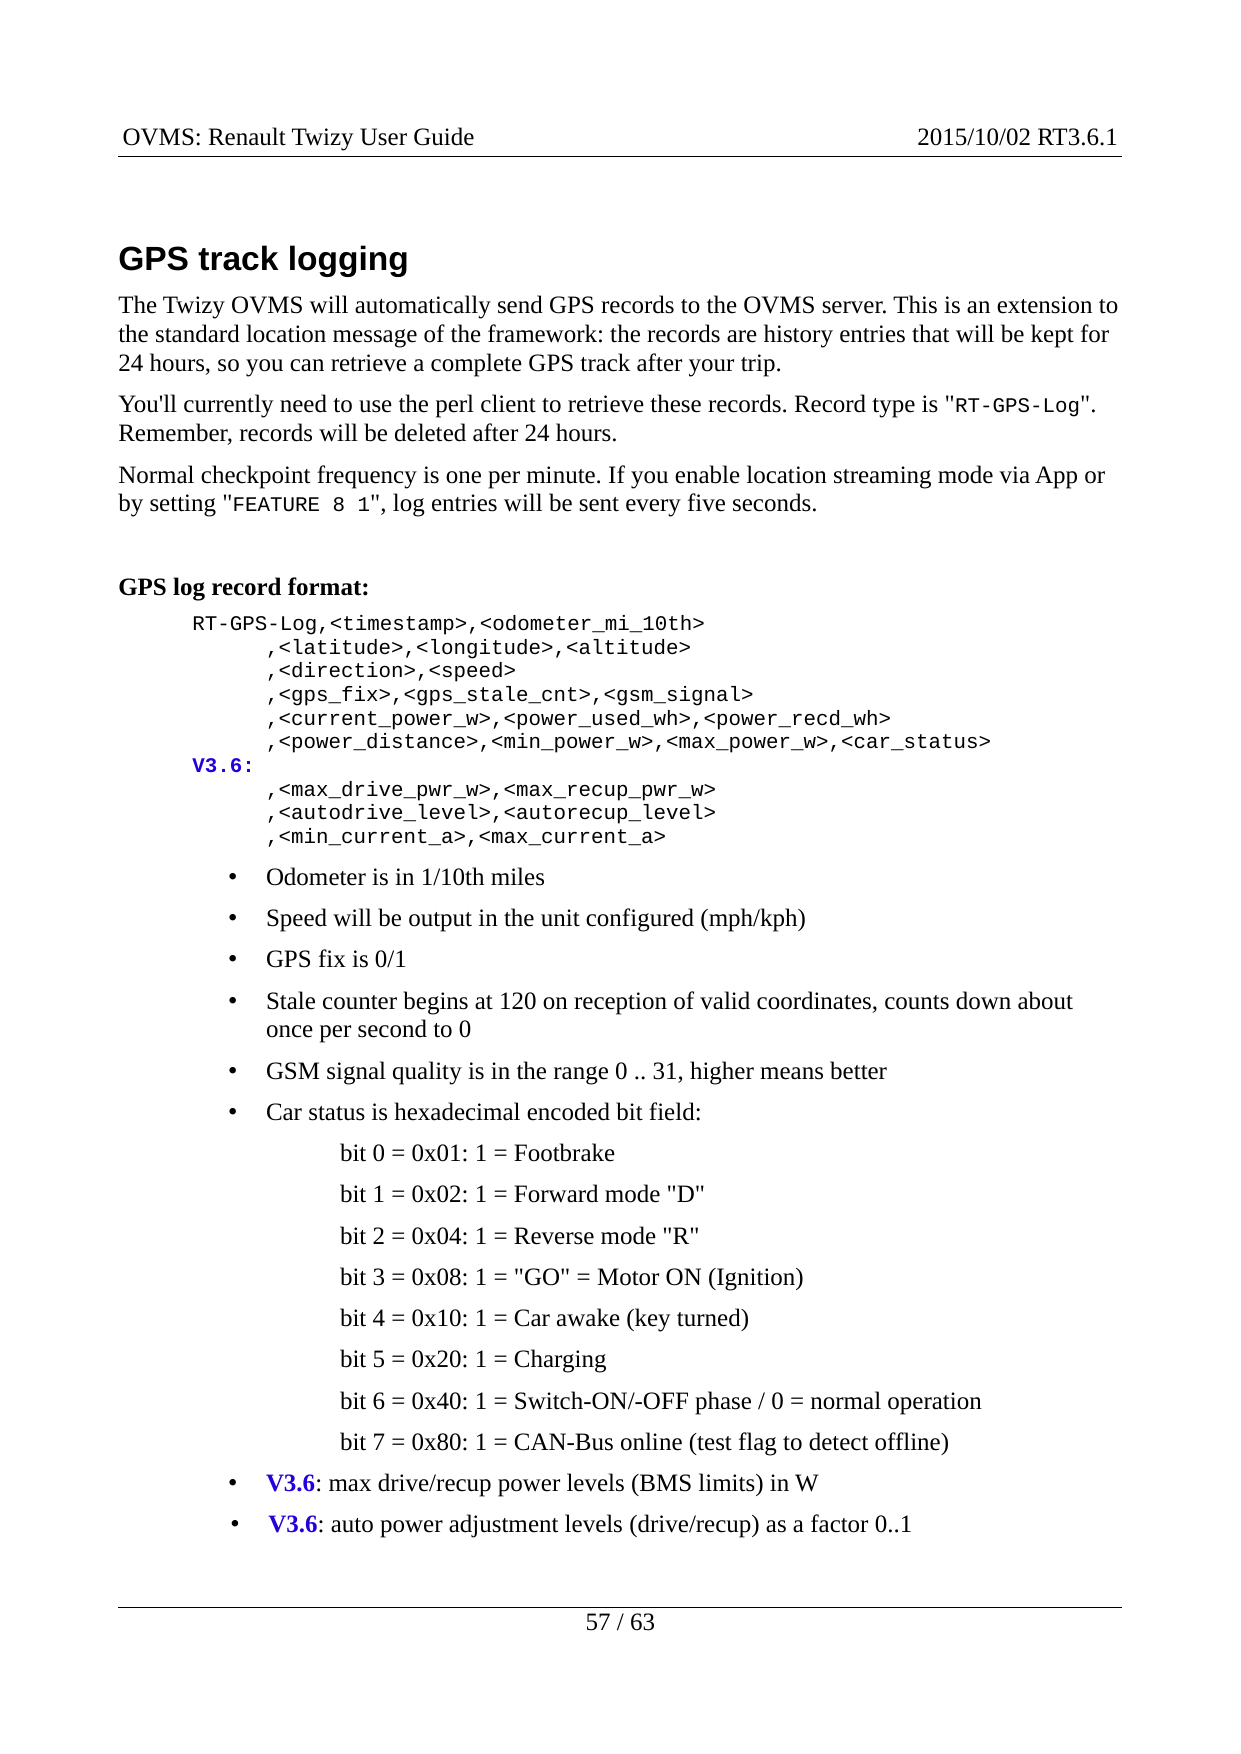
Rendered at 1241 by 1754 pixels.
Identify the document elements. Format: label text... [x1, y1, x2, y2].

text bit 2 = 0x04: 1 = Reverse mode "R" [340, 1221, 1122, 1249]
text GPS log record format: [118, 572, 1122, 601]
text RT-GPS-Log,<timestamp>,<odometer_mi_10th> ,<latitude>,<longitude>,<altitude> ,<direction>,<speed> ,<gps_fix>,<gps_stale_cnt>,<gsm_signal> ,<current_power_w>,<power_used_wh>,<power_recd_wh> ,<power_distance>,<min_power_w>,<max_power_w>,<car_status> V3.6: ,<max_drive_pwr_w>,<max_recup_pwr_w> ,<autodrive_level>,<autorecup_level> ,<min_current_a>,<max_current_a> [192, 613, 1122, 849]
list GPS fix is 0/1 [228, 944, 1122, 973]
list V3.6: max drive/recup power levels (BMS limits) in W [228, 1468, 1122, 1497]
text bit 0 = 0x01: 1 = Footbrake [340, 1138, 1122, 1167]
text You'll currently need to use the perl client to retrieve these records. Record type is "RT-GPS-Log". Remember, records will be deleted after 24 hours. [118, 389, 1122, 447]
text The Twizy OVMS will automatically send GPS records to the OVMS server. This is an extension to the standard location message of the framework: the records are history entries that will be kept for 24 hours, so you can retrieve a complete GPS track after your trip. [118, 290, 1122, 376]
list Speed will be output in the unit configured (mph/kph) [228, 903, 1122, 932]
text bit 4 = 0x10: 1 = Car awake (key turned) [340, 1303, 1122, 1332]
text Normal checkpoint frequency is one per minute. If you enable location streaming mode via App or by setting "FEATURE 8 1", log entries will be sent every five seconds. [118, 460, 1122, 518]
list Car status is hexadecimal encoded bit field: [228, 1097, 1122, 1126]
text bit 6 = 0x40: 1 = Switch-ON/-OFF phase / 0 = normal operation [340, 1386, 1122, 1414]
list GSM signal quality is in the range 0 .. 31, higher means better [228, 1056, 1122, 1084]
list Stale counter begins at 120 on reception of valid coordinates, counts down about once per second to 0 [228, 986, 1122, 1043]
text bit 7 = 0x80: 1 = CAN-Bus online (test flag to detect offline) [340, 1427, 1122, 1456]
list Odometer is in 1/10th miles [228, 862, 1122, 891]
text bit 5 = 0x20: 1 = Charging [340, 1344, 1122, 1373]
list V3.6: auto power adjustment levels (drive/recup) as a factor 0..1 [231, 1509, 1122, 1538]
subtitle GPS track logging [118, 239, 1122, 278]
text bit 1 = 0x02: 1 = Forward mode "D" [340, 1179, 1122, 1208]
text bit 3 = 0x08: 1 = "GO" = Motor ON (Ignition) [340, 1262, 1122, 1291]
